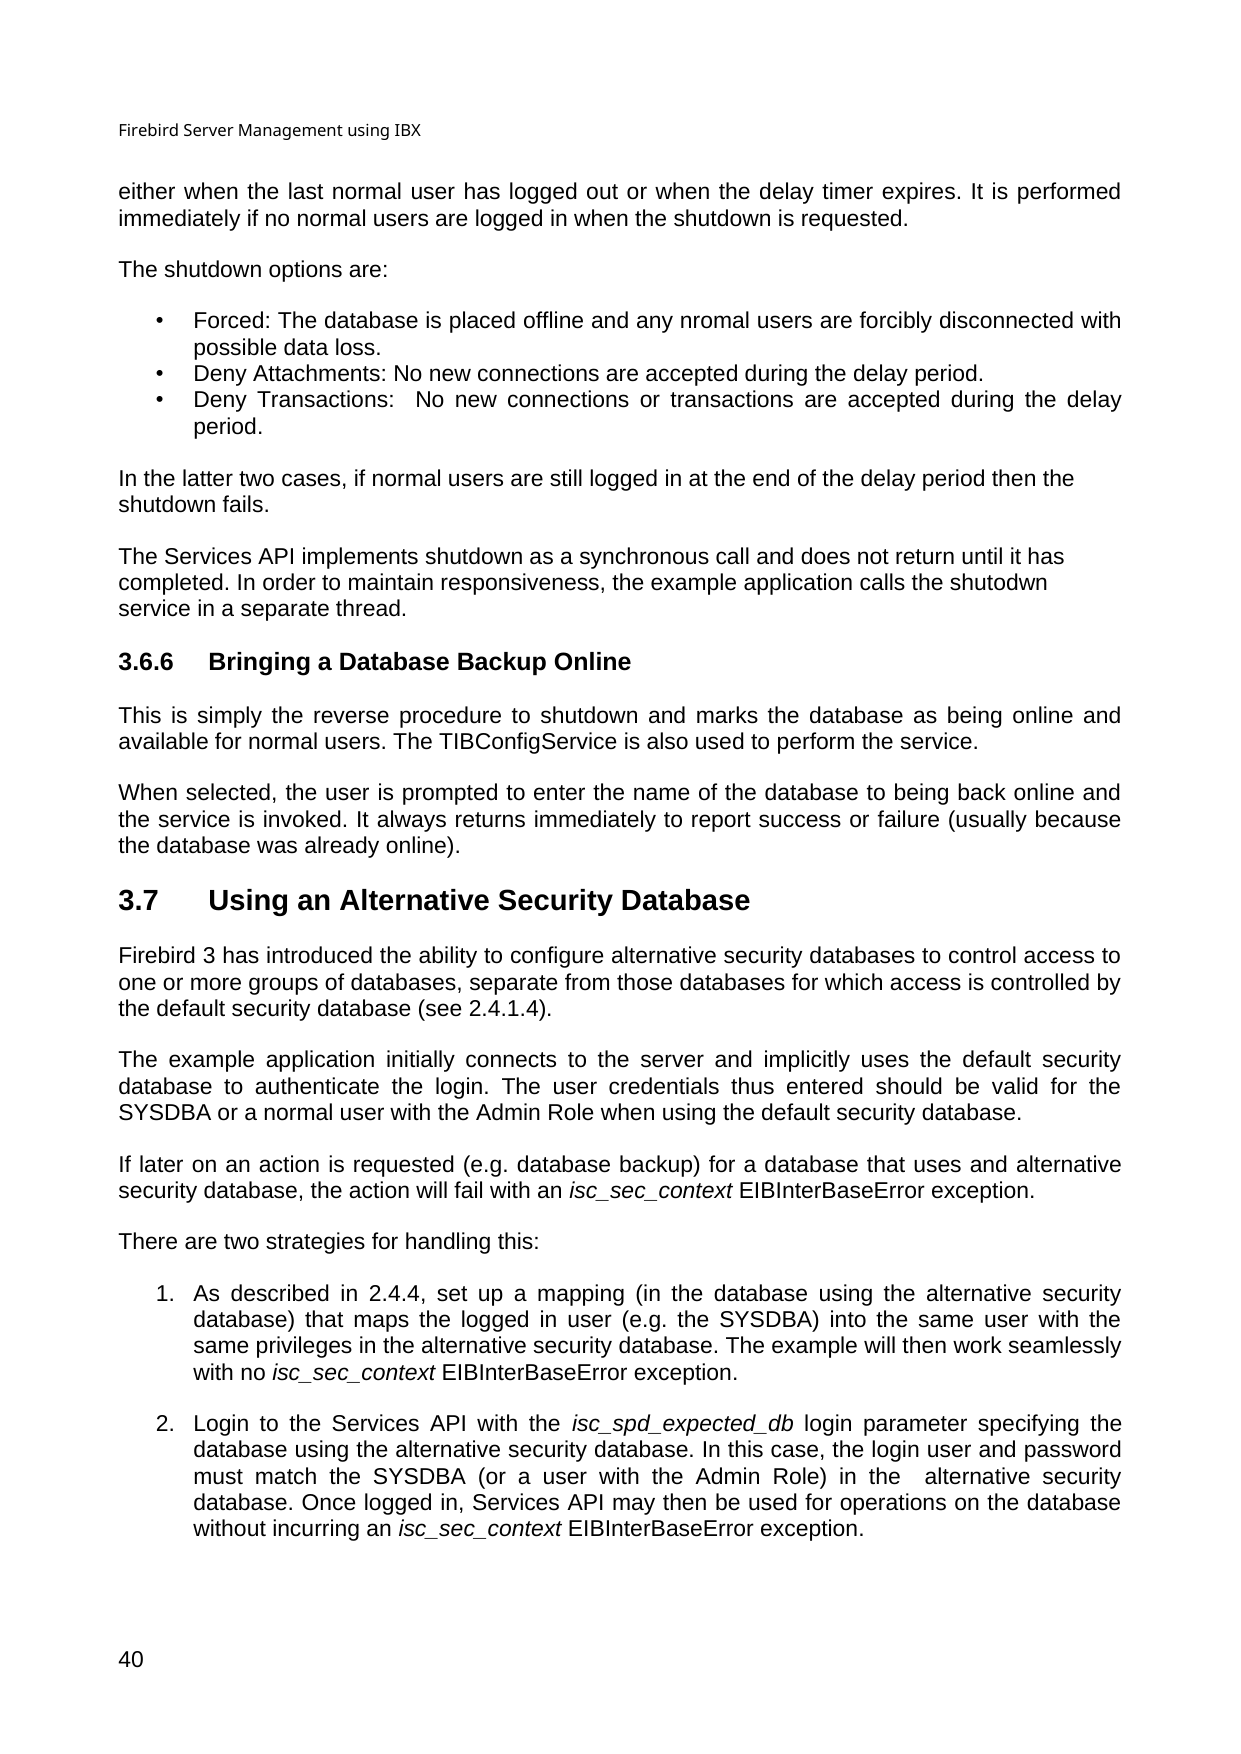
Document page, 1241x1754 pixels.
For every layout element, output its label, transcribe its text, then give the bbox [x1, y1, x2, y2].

text This is simply the reverse procedure to shutdown and marks the database as being online and available for normal users. The TIBConfigService is also used to perform the service. [118, 702, 1122, 754]
list Forced: The database is placed offline and any nromal users are forcibly disconnected with possible data loss. [156, 307, 1122, 360]
text Firebird 3 has introduced the ability to configure alternative security databases to control access to one or more groups of databases, separate from those databases for which access is controlled by the default security database (see 2.4.1.4). [118, 942, 1122, 1021]
text either when the last normal user has logged out or when the delay timer expires. It is performed immediately if no normal users are logged in when the shutdown is requested. [118, 178, 1122, 231]
list As described in 2.4.4, set up a mapping (in the database using the alternative security database) that maps the logged in user (e.g. the SYSDBA) into the same user with the same privileges in the alternative security database. The example will then work seamlessly with no isc_sec_context EIBInterBaseError exception. [156, 1279, 1122, 1385]
text The example application initially connects to the server and implicitly uses the default security database to authenticate the login. The user credentials thus entered should be valid for the SYSDBA or a normal user with the Admin Role when using the default security database. [118, 1046, 1122, 1126]
text When selected, the user is prompted to enter the name of the database to being back online and the service is invoked. It always returns immediately to report success or failure (usually because the database was already online). [118, 779, 1122, 858]
text In the latter two cases, if normal users are still logged in at the end of the delay period then the shutdown fails. [118, 464, 1122, 517]
text The Services API implements shutdown as a synchronous call and does not return until it has completed. In order to maintain responsiveness, the example application calls the shutodwn service in a separate thread. [118, 543, 1122, 622]
text The shutdown options are: [118, 256, 1122, 282]
subtitle Bringing a Database Backup Online [118, 647, 1122, 676]
list Deny Transactions: No new connections or transactions are accepted during the delay period. [156, 386, 1122, 439]
subtitle Using an Alternative Security Database [118, 883, 1122, 917]
text If later on an action is requested (e.g. database backup) for a database that uses and alternative security database, the action will fail with an isc_sec_context EIBInterBaseError exception. [118, 1151, 1122, 1203]
list Login to the Services API with the isc_spd_expected_db login parameter specifying the database using the alternative security database. In this case, the login user and password must match the SYSDBA (or a user with the Admin Role) in the alternative security database. Once logged in, Services API may then be used for operations on the database without incurring an isc_sec_context EIBInterBaseError exception. [156, 1410, 1122, 1542]
text There are two strategies for handling this: [118, 1228, 1122, 1254]
list Deny Attachments: No new connections are accepted during the delay period. [156, 360, 1122, 386]
